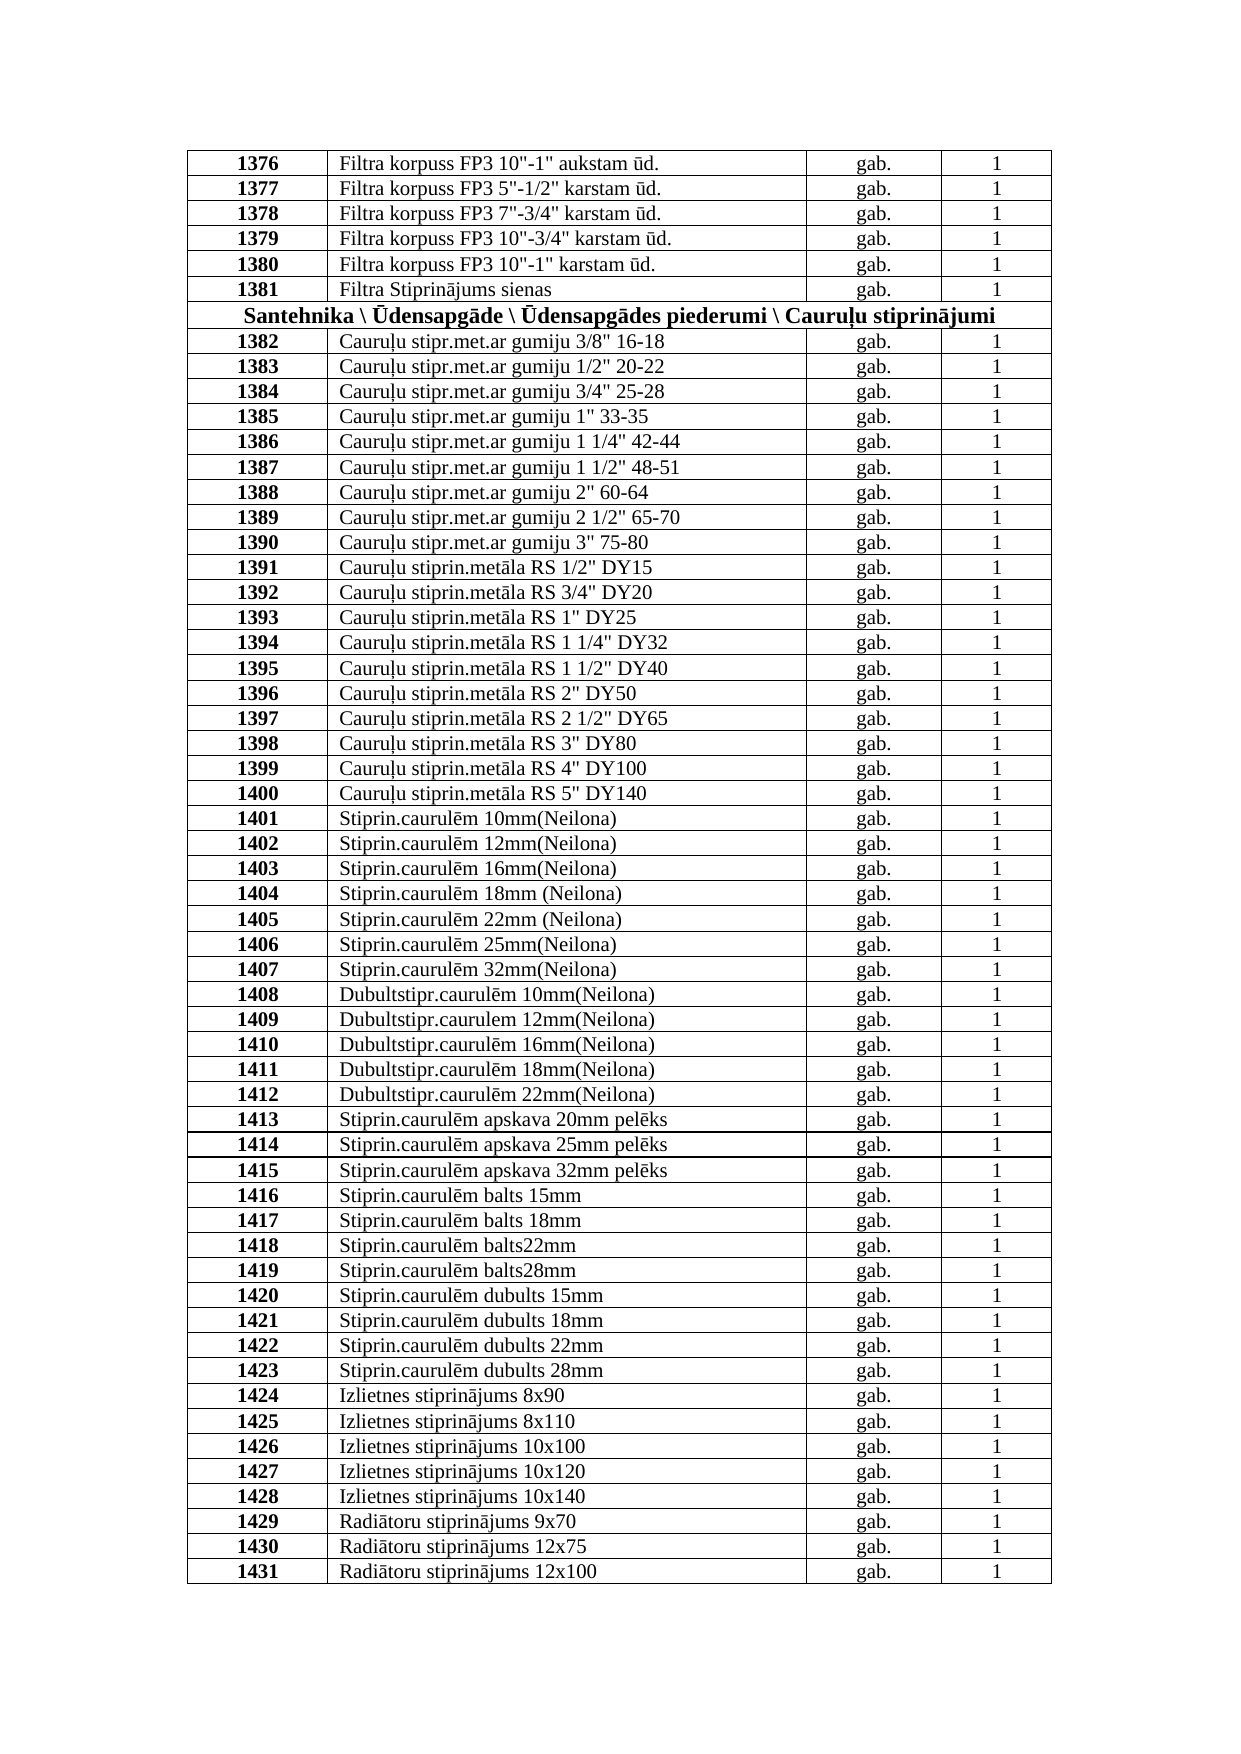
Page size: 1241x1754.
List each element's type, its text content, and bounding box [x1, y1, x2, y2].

table_cell Stiprin.caurulēm 18mm (Neilona) [328, 881, 806, 905]
table_cell 1397 [188, 706, 327, 730]
table_cell 1399 [188, 756, 327, 780]
table_cell Cauruļu stiprin.metāla RS 1 1/4" DY32 [328, 630, 806, 654]
table_cell Stiprin.caurulēm apskava 32mm pelēks [328, 1158, 806, 1182]
table_cell 1 [942, 329, 1051, 353]
table_cell 1 [942, 1333, 1051, 1357]
table_cell gab. [807, 1434, 941, 1458]
table_cell Dubultstipr.caurulēm 10mm(Neilona) [328, 982, 806, 1006]
table_cell gab. [807, 226, 941, 250]
table_cell 1416 [188, 1183, 327, 1207]
table_cell 1 [942, 430, 1051, 453]
table_cell 1389 [188, 505, 327, 529]
table_cell Stiprin.caurulēm dubults 15mm [328, 1283, 806, 1307]
table_cell 1 [942, 226, 1051, 250]
table_cell Cauruļu stipr.met.ar gumiju 2" 60-64 [328, 480, 806, 504]
table_cell Stiprin.caurulēm dubults 22mm [328, 1333, 806, 1357]
table_cell 1396 [188, 681, 327, 704]
table_cell gab. [807, 881, 941, 905]
table_cell 1 [942, 1208, 1051, 1232]
table_cell gab. [807, 1509, 941, 1533]
table_cell gab. [807, 1534, 941, 1558]
table_cell 1390 [188, 530, 327, 554]
table_cell 1400 [188, 781, 327, 805]
table_cell Cauruļu stipr.met.ar gumiju 3" 75-80 [328, 530, 806, 554]
table_cell 1 [942, 781, 1051, 805]
table_cell gab. [807, 1484, 941, 1508]
table_cell 1385 [188, 404, 327, 428]
table_cell 1378 [188, 201, 327, 225]
table_cell gab. [807, 1158, 941, 1182]
table_cell gab. [807, 1308, 941, 1332]
table_cell 1 [942, 1459, 1051, 1483]
table_cell 1398 [188, 731, 327, 755]
table_cell Cauruļu stiprin.metāla RS 1 1/2" DY40 [328, 655, 806, 679]
table_cell gab. [807, 1358, 941, 1382]
table_cell gab. [807, 530, 941, 554]
table_cell Santehnika \ Ūdensapgāde \ Ūdensapgādes piederumi \ Cauruļu stiprinājumi [188, 302, 1051, 328]
table_cell gab. [807, 430, 941, 453]
table_cell gab. [807, 1258, 941, 1282]
table_cell gab. [807, 655, 941, 679]
table_cell 1381 [188, 277, 327, 301]
table_cell gab. [807, 251, 941, 276]
table_cell 1394 [188, 630, 327, 654]
table_cell gab. [807, 605, 941, 629]
table_cell 1404 [188, 881, 327, 905]
table_cell 1 [942, 630, 1051, 654]
table_cell 1380 [188, 251, 327, 276]
table_cell gab. [807, 1333, 941, 1357]
table_cell 1 [942, 277, 1051, 301]
table_cell 1 [942, 706, 1051, 730]
table_cell 1403 [188, 856, 327, 880]
table_cell Stiprin.caurulēm balts22mm [328, 1233, 806, 1257]
table_cell Cauruļu stiprin.metāla RS 1/2" DY15 [328, 555, 806, 579]
table_cell gab. [807, 329, 941, 353]
table_cell 1421 [188, 1308, 327, 1332]
table_cell 1 [942, 881, 1051, 905]
table_cell Filtra korpuss FP3 10"-1" aukstam ūd. [328, 151, 806, 175]
table_cell 1431 [188, 1559, 327, 1583]
table_cell gab. [807, 1032, 941, 1056]
table_cell 1426 [188, 1434, 327, 1458]
table_cell 1427 [188, 1459, 327, 1483]
table_cell 1 [942, 806, 1051, 830]
table_cell gab. [807, 201, 941, 225]
table_cell 1417 [188, 1208, 327, 1232]
table_cell 1388 [188, 480, 327, 504]
table_cell Filtra korpuss FP3 10"-3/4" karstam ūd. [328, 226, 806, 250]
table_cell 1428 [188, 1484, 327, 1508]
table_cell 1 [942, 1158, 1051, 1182]
table_cell gab. [807, 379, 941, 403]
table_cell gab. [807, 856, 941, 880]
table_cell gab. [807, 706, 941, 730]
table_cell 1379 [188, 226, 327, 250]
table_cell Cauruļu stiprin.metāla RS 2 1/2" DY65 [328, 706, 806, 730]
table_cell 1 [942, 455, 1051, 479]
table_cell Dubultstipr.caurulem 12mm(Neilona) [328, 1007, 806, 1031]
table_cell 1412 [188, 1082, 327, 1106]
table_cell 1420 [188, 1283, 327, 1307]
table_cell 1377 [188, 176, 327, 200]
table_cell 1401 [188, 806, 327, 830]
table_cell 1386 [188, 430, 327, 453]
table_cell gab. [807, 1007, 941, 1031]
table_cell gab. [807, 1384, 941, 1407]
table_cell Radiātoru stiprinājums 12x100 [328, 1559, 806, 1583]
table_cell gab. [807, 354, 941, 378]
table_cell gab. [807, 731, 941, 755]
table_cell Stiprin.caurulēm balts28mm [328, 1258, 806, 1282]
table_cell 1413 [188, 1107, 327, 1131]
table_cell 1 [942, 480, 1051, 504]
table_cell 1 [942, 201, 1051, 225]
table_cell 1414 [188, 1133, 327, 1156]
table_cell gab. [807, 831, 941, 855]
table_cell 1 [942, 505, 1051, 529]
table_cell 1 [942, 1559, 1051, 1583]
table_cell Izlietnes stiprinājums 8x90 [328, 1384, 806, 1407]
table_cell Izlietnes stiprinājums 10x120 [328, 1459, 806, 1483]
table_cell 1 [942, 1434, 1051, 1458]
table_cell gab. [807, 176, 941, 200]
table_cell Filtra Stiprinājums sienas [328, 277, 806, 301]
table_cell Cauruļu stipr.met.ar gumiju 3/4" 25-28 [328, 379, 806, 403]
table_cell Cauruļu stipr.met.ar gumiju 1" 33-35 [328, 404, 806, 428]
table_cell 1392 [188, 580, 327, 604]
table_cell Radiātoru stiprinājums 9x70 [328, 1509, 806, 1533]
table_cell gab. [807, 957, 941, 981]
table_cell gab. [807, 1057, 941, 1081]
table_cell Cauruļu stipr.met.ar gumiju 2 1/2" 65-70 [328, 505, 806, 529]
table_cell 1383 [188, 354, 327, 378]
table_cell gab. [807, 555, 941, 579]
table_cell 1376 [188, 151, 327, 175]
table_cell gab. [807, 1208, 941, 1232]
table_cell 1 [942, 1082, 1051, 1106]
table_cell gab. [807, 455, 941, 479]
table_cell Stiprin.caurulēm 22mm (Neilona) [328, 906, 806, 931]
table_cell 1 [942, 932, 1051, 956]
table_cell gab. [807, 806, 941, 830]
table_cell Filtra korpuss FP3 7"-3/4" karstam ūd. [328, 201, 806, 225]
table_cell gab. [807, 982, 941, 1006]
table_cell 1 [942, 957, 1051, 981]
table_cell gab. [807, 1233, 941, 1257]
table_cell 1411 [188, 1057, 327, 1081]
table_cell Stiprin.caurulēm 16mm(Neilona) [328, 856, 806, 880]
table_cell 1 [942, 1509, 1051, 1533]
table_cell gab. [807, 151, 941, 175]
table_cell Cauruļu stiprin.metāla RS 2" DY50 [328, 681, 806, 704]
table_cell Stiprin.caurulēm balts 15mm [328, 1183, 806, 1207]
table_cell 1 [942, 1384, 1051, 1407]
table_cell 1 [942, 1233, 1051, 1257]
table_cell 1 [942, 1484, 1051, 1508]
table_cell 1418 [188, 1233, 327, 1257]
table_cell 1 [942, 379, 1051, 403]
table_cell 1 [942, 1283, 1051, 1307]
table_cell gab. [807, 781, 941, 805]
table_cell 1419 [188, 1258, 327, 1282]
table_cell Stiprin.caurulēm apskava 25mm pelēks [328, 1133, 806, 1156]
table_cell gab. [807, 756, 941, 780]
table_cell Dubultstipr.caurulēm 18mm(Neilona) [328, 1057, 806, 1081]
table_cell 1409 [188, 1007, 327, 1031]
table_cell Cauruļu stiprin.metāla RS 3/4" DY20 [328, 580, 806, 604]
table_cell Izlietnes stiprinājums 8x110 [328, 1409, 806, 1433]
table_cell 1 [942, 555, 1051, 579]
table_cell gab. [807, 1559, 941, 1583]
table_cell gab. [807, 1082, 941, 1106]
table_cell Filtra korpuss FP3 10"-1" karstam ūd. [328, 251, 806, 276]
table_cell Stiprin.caurulēm dubults 28mm [328, 1358, 806, 1382]
table_cell Cauruļu stipr.met.ar gumiju 1 1/4" 42-44 [328, 430, 806, 453]
table_cell 1408 [188, 982, 327, 1006]
table_cell 1 [942, 1358, 1051, 1382]
table_cell 1387 [188, 455, 327, 479]
table_cell 1 [942, 605, 1051, 629]
table_cell 1 [942, 906, 1051, 931]
table_cell 1384 [188, 379, 327, 403]
table_cell 1 [942, 1133, 1051, 1156]
table_cell 1 [942, 151, 1051, 175]
table_cell 1 [942, 856, 1051, 880]
table_cell gab. [807, 630, 941, 654]
table_cell Dubultstipr.caurulēm 16mm(Neilona) [328, 1032, 806, 1056]
table_cell Stiprin.caurulēm 12mm(Neilona) [328, 831, 806, 855]
table_cell 1 [942, 831, 1051, 855]
table_cell 1 [942, 1258, 1051, 1282]
table_cell 1 [942, 251, 1051, 276]
table_cell 1 [942, 1308, 1051, 1332]
table_cell 1402 [188, 831, 327, 855]
table_cell 1407 [188, 957, 327, 981]
table_cell 1393 [188, 605, 327, 629]
table_cell Stiprin.caurulēm balts 18mm [328, 1208, 806, 1232]
table_cell gab. [807, 1283, 941, 1307]
table_cell gab. [807, 505, 941, 529]
table_cell Izlietnes stiprinājums 10x100 [328, 1434, 806, 1458]
table_cell Stiprin.caurulēm dubults 18mm [328, 1308, 806, 1332]
table_cell 1424 [188, 1384, 327, 1407]
table_cell gab. [807, 404, 941, 428]
table_cell gab. [807, 580, 941, 604]
table_cell 1 [942, 176, 1051, 200]
table_cell gab. [807, 480, 941, 504]
table_cell gab. [807, 1459, 941, 1483]
table_cell 1 [942, 354, 1051, 378]
table_cell 1410 [188, 1032, 327, 1056]
table_cell gab. [807, 932, 941, 956]
table_cell 1 [942, 681, 1051, 704]
table_cell gab. [807, 681, 941, 704]
table_cell Cauruļu stipr.met.ar gumiju 1 1/2" 48-51 [328, 455, 806, 479]
table_cell 1 [942, 756, 1051, 780]
table_cell 1 [942, 1032, 1051, 1056]
table_cell 1391 [188, 555, 327, 579]
table_cell Izlietnes stiprinājums 10x140 [328, 1484, 806, 1508]
table_cell 1425 [188, 1409, 327, 1433]
table_cell 1 [942, 731, 1051, 755]
table_cell gab. [807, 277, 941, 301]
table_cell Stiprin.caurulēm apskava 20mm pelēks [328, 1107, 806, 1131]
table_cell 1 [942, 1183, 1051, 1207]
table_cell 1429 [188, 1509, 327, 1533]
table_cell 1430 [188, 1534, 327, 1558]
table_cell Radiātoru stiprinājums 12x75 [328, 1534, 806, 1558]
table_cell Cauruļu stiprin.metāla RS 5" DY140 [328, 781, 806, 805]
table_cell Cauruļu stiprin.metāla RS 3" DY80 [328, 731, 806, 755]
table_cell Cauruļu stipr.met.ar gumiju 3/8" 16-18 [328, 329, 806, 353]
table_cell 1 [942, 404, 1051, 428]
table_cell 1 [942, 1534, 1051, 1558]
table_cell gab. [807, 1133, 941, 1156]
table_cell 1 [942, 655, 1051, 679]
table_cell 1 [942, 1409, 1051, 1433]
table_cell 1415 [188, 1158, 327, 1182]
table_cell 1422 [188, 1333, 327, 1357]
table_cell Stiprin.caurulēm 10mm(Neilona) [328, 806, 806, 830]
table_cell 1423 [188, 1358, 327, 1382]
table_cell 1 [942, 1057, 1051, 1081]
table_cell gab. [807, 1183, 941, 1207]
table_cell gab. [807, 906, 941, 931]
table_cell 1405 [188, 906, 327, 931]
table_cell 1 [942, 530, 1051, 554]
table_cell gab. [807, 1409, 941, 1433]
table_cell 1 [942, 580, 1051, 604]
table_cell Cauruļu stipr.met.ar gumiju 1/2" 20-22 [328, 354, 806, 378]
table_cell gab. [807, 1107, 941, 1131]
table_cell 1 [942, 1107, 1051, 1131]
table_cell Stiprin.caurulēm 25mm(Neilona) [328, 932, 806, 956]
table_cell Dubultstipr.caurulēm 22mm(Neilona) [328, 1082, 806, 1106]
table_cell 1382 [188, 329, 327, 353]
table_cell 1 [942, 1007, 1051, 1031]
table_cell 1406 [188, 932, 327, 956]
table_cell Cauruļu stiprin.metāla RS 4" DY100 [328, 756, 806, 780]
table_cell Stiprin.caurulēm 32mm(Neilona) [328, 957, 806, 981]
table_cell 1 [942, 982, 1051, 1006]
table_cell Filtra korpuss FP3 5"-1/2" karstam ūd. [328, 176, 806, 200]
table_cell 1395 [188, 655, 327, 679]
table_cell Cauruļu stiprin.metāla RS 1" DY25 [328, 605, 806, 629]
